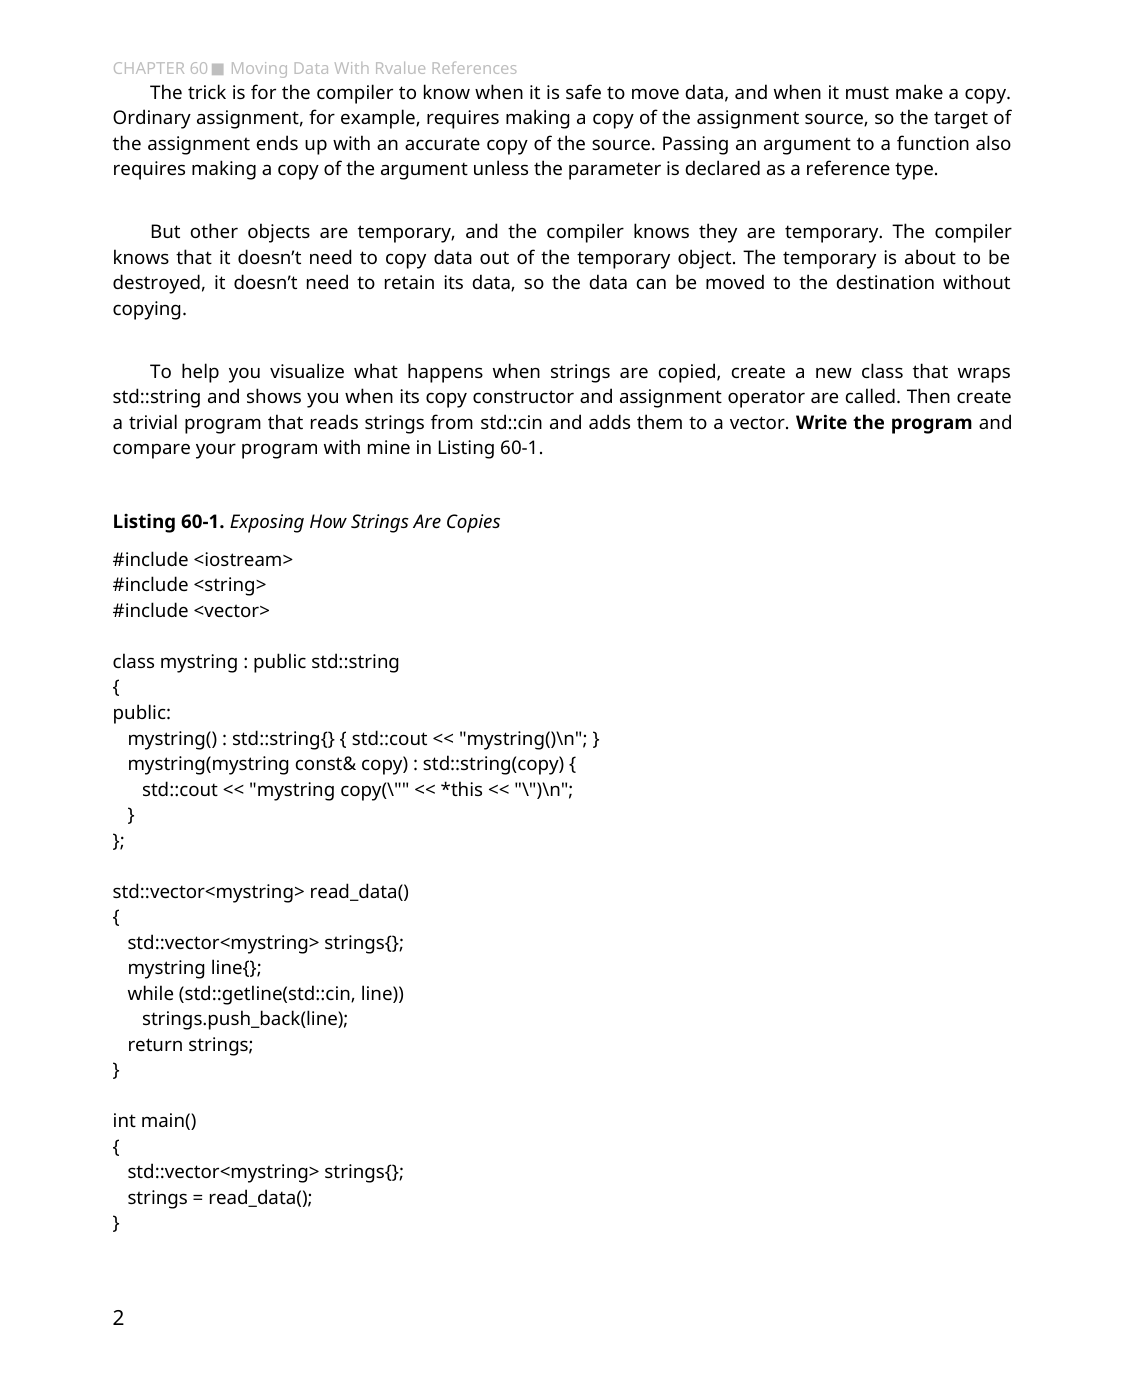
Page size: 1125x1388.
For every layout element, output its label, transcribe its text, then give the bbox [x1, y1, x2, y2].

text mystring() : std::string{} { std::cout << "mystring()\n"; } [112, 725, 1012, 750]
text mystring line{}; [112, 954, 1012, 980]
text Listing 60-1. Exposing How Strings Are Copies [112, 508, 1012, 534]
text To help you visualize what happens when strings are copied, create a new class that wraps std::string and shows you when its copy constructor and assignment operator are called. Then create a trivial program that reads strings from std::cin and adds them to a vector. Write the program and compare your program with mine in Listing 60-1. [112, 358, 1012, 460]
text public: [112, 699, 1012, 725]
text mystring(mystring const& copy) : std::string(copy) { [112, 750, 1012, 776]
text return strings; [112, 1031, 1012, 1057]
text } [112, 1057, 1012, 1082]
text { [112, 903, 1012, 929]
text #include <vector> [112, 597, 1012, 623]
text std::vector<mystring> strings{}; [112, 1159, 1012, 1184]
text int main() [112, 1108, 1012, 1133]
text { [112, 1133, 1012, 1159]
text while (std::getline(std::cin, line)) [112, 980, 1012, 1006]
text class mystring : public std::string [112, 648, 1012, 674]
text #include <iostream> [112, 546, 1012, 572]
text But other objects are temporary, and the compiler knows they are temporary. The compiler knows that it doesn’t need to copy data out of the temporary object. The temporary is about to be destroyed, it doesn’t need to retain its data, so the data can be moved to the destination without copying. [112, 218, 1012, 321]
text The trick is for the compiler to know when it is safe to move data, and when it must make a copy. Ordinary assignment, for example, requires making a copy of the assignment source, so the target of the assignment ends up with an accurate copy of the source. Passing an argument to a function also requires making a copy of the argument unless the parameter is declared as a reference type. [112, 79, 1012, 181]
text std::vector<mystring> read_data() [112, 878, 1012, 903]
text std::cout << "mystring copy(\"" << *this << "\")\n"; [112, 776, 1012, 801]
text strings = read_data(); [112, 1184, 1012, 1210]
text #include <string> [112, 572, 1012, 597]
text std::vector<mystring> strings{}; [112, 929, 1012, 954]
text strings.push_back(line); [112, 1006, 1012, 1031]
text { [112, 674, 1012, 699]
text }; [112, 827, 1012, 852]
text } [112, 1210, 1012, 1235]
text } [112, 801, 1012, 827]
